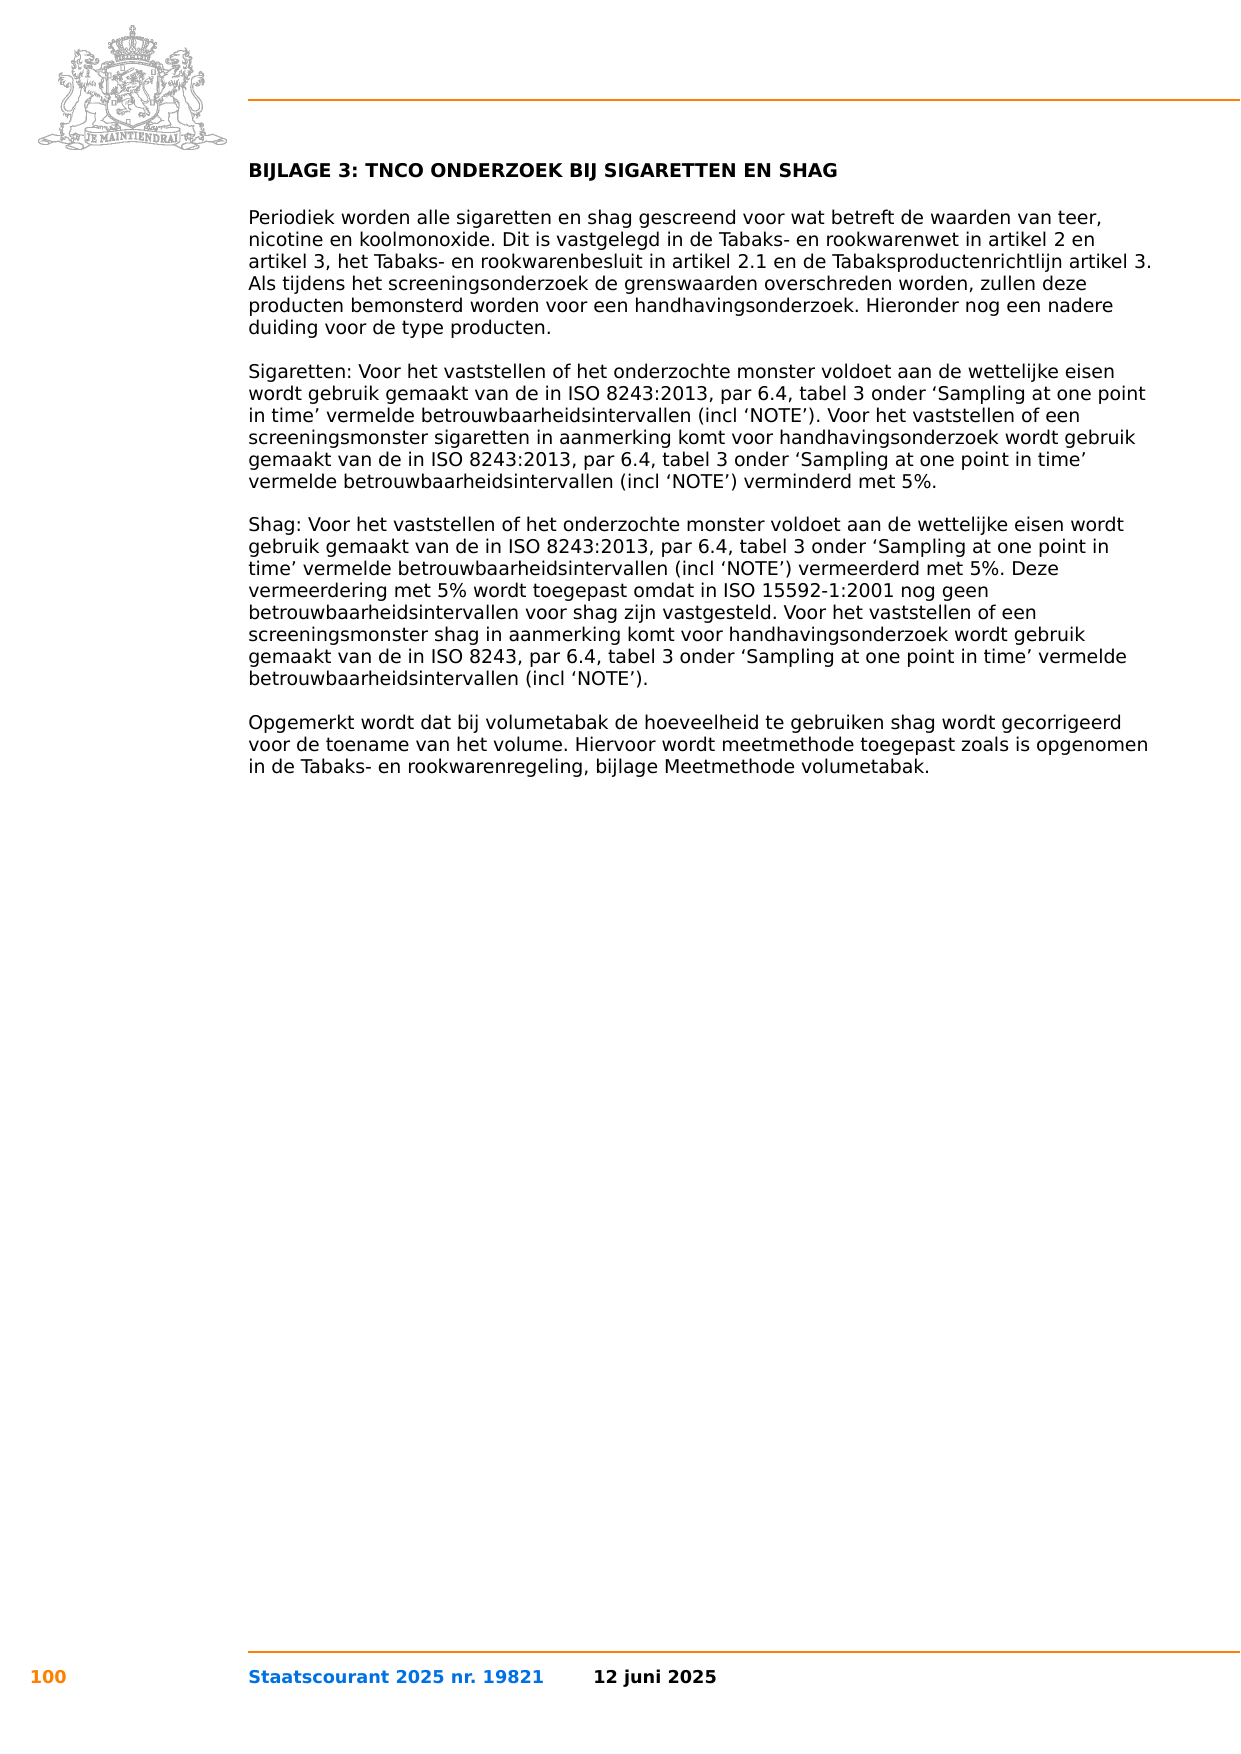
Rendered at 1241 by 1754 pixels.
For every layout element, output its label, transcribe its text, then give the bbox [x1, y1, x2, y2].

text Shag: Voor het vaststellen of het onderzochte monster voldoet aan de wettelijke eisen wordt gebruik gemaakt van de in ISO 8243:2013, par 6.4, tabel 3 onder ‘Sampling at one point in time’ vermelde betrouwbaarheidsintervallen (incl ‘NOTE’) vermeerderd met 5%. Deze vermeerdering met 5% wordt toegepast omdat in ISO 15592-1:2001 nog geen betrouwbaarheidsintervallen voor shag zijn vastgesteld. Voor het vaststellen of een screeningsmonster shag in aanmerking komt voor handhavingsonderzoek wordt gebruik gemaakt van de in ISO 8243, par 6.4, tabel 3 onder ‘Sampling at one point in time’ vermelde betrouwbaarheidsintervallen (incl ‘NOTE’). [248, 514, 1163, 690]
text Sigaretten: Voor het vaststellen of het onderzochte monster voldoet aan de wettelijke eisen wordt gebruik gemaakt van de in ISO 8243:2013, par 6.4, tabel 3 onder ‘Sampling at one point in time’ vermelde betrouwbaarheidsintervallen (incl ‘NOTE’). Voor het vaststellen of een screeningsmonster sigaretten in aanmerking komt voor handhavingsonderzoek wordt gebruik gemaakt van de in ISO 8243:2013, par 6.4, tabel 3 onder ‘Sampling at one point in time’ vermelde betrouwbaarheidsintervallen (incl ‘NOTE’) verminderd met 5%. [248, 361, 1163, 492]
text Periodiek worden alle sigaretten en shag gescreend voor wat betreft de waarden van teer, nicotine en koolmonoxide. Dit is vastgelegd in de Tabaks- en rookwarenwet in artikel 2 en artikel 3, het Tabaks- en rookwarenbesluit in artikel 2.1 en de Tabaksproductenrichtlijn artikel 3. Als tijdens het screeningsonderzoek de grenswaarden overschreden worden, zullen deze producten bemonsterd worden voor een handhavingsonderzoek. Hieronder nog een nadere duiding voor de type producten. [248, 207, 1163, 339]
text Opgemerkt wordt dat bij volumetabak de hoeveelheid te gebruiken shag wordt gecorrigeerd voor de toename van het volume. Hiervoor wordt meetmethode toegepast zoals is opgenomen in de Tabaks- en rookwarenregeling, bijlage Meetmethode volumetabak. [248, 712, 1163, 778]
picture [38, 25, 227, 150]
subtitle BIJLAGE 3: TNCO ONDERZOEK BIJ SIGARETTEN EN SHAG [248, 160, 1163, 182]
